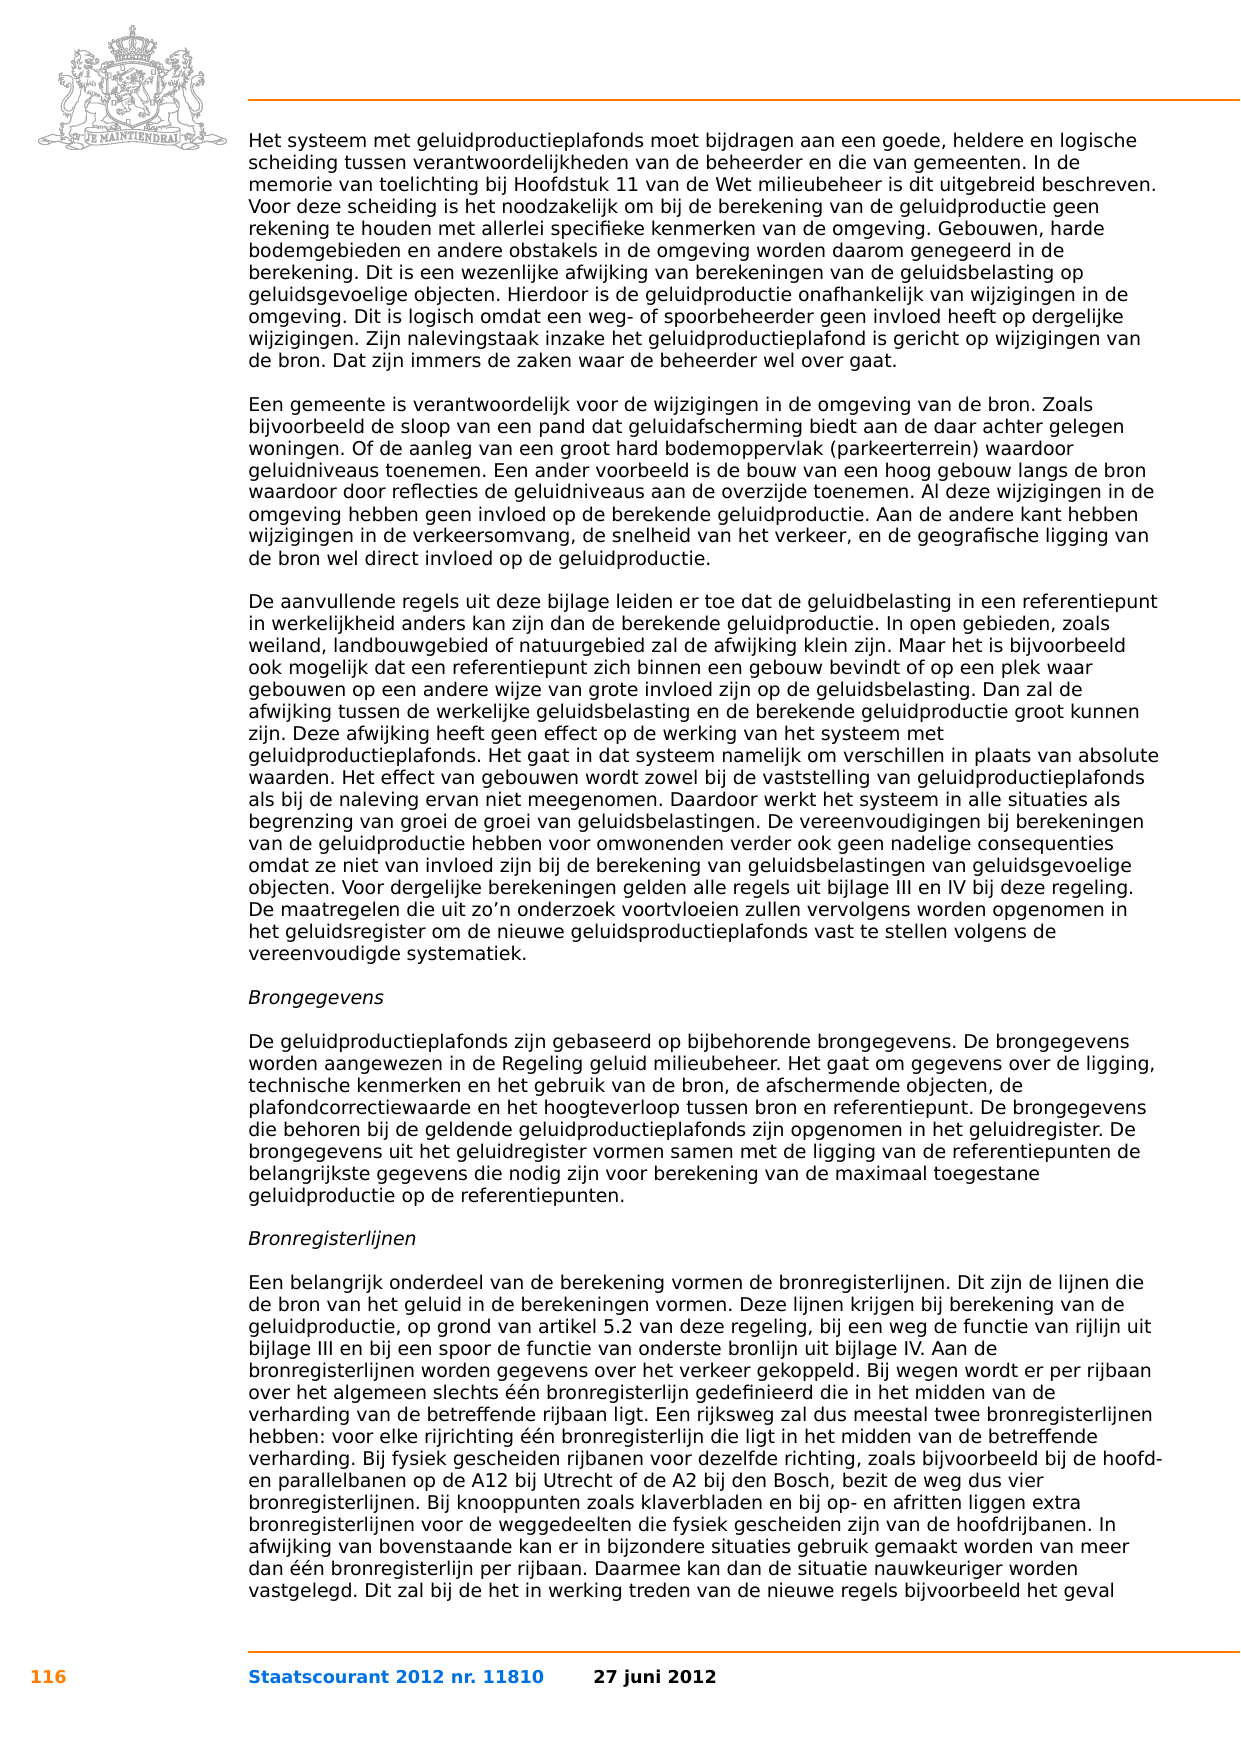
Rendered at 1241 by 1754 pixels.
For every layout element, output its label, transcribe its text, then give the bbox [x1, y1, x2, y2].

text Een belangrijk onderdeel van de berekening vormen de bronregisterlijnen. Dit zijn de lijnen die de bron van het geluid in de berekeningen vormen. Deze lijnen krijgen bij berekening van de geluidproductie, op grond van artikel 5.2 van deze regeling, bij een weg de functie van rijlijn uit bijlage III en bij een spoor de functie van onderste bronlijn uit bijlage IV. Aan de bronregisterlijnen worden gegevens over het verkeer gekoppeld. Bij wegen wordt er per rijbaan over het algemeen slechts één bronregisterlijn gedefinieerd die in het midden van de verharding van de betreffende rijbaan ligt. Een rijksweg zal dus meestal twee bronregisterlijnen hebben: voor elke rijrichting één bronregisterlijn die ligt in het midden van de betreffende verharding. Bij fysiek gescheiden rijbanen voor dezelfde richting, zoals bijvoorbeeld bij de hoofd- en parallelbanen op de A12 bij Utrecht of de A2 bij den Bosch, bezit de weg dus vier bronregisterlijnen. Bij knooppunten zoals klaverbladen en bij op- en afritten liggen extra bronregisterlijnen voor de weggedeelten die fysiek gescheiden zijn van de hoofdrijbanen. In afwijking van bovenstaande kan er in bijzondere situaties gebruik gemaakt worden van meer dan één bronregisterlijn per rijbaan. Daarmee kan dan de situatie nauwkeuriger worden vastgelegd. Dit zal bij de het in werking treden van de nieuwe regels bijvoorbeeld het geval [248, 1272, 1163, 1602]
subtitle Bronregisterlijnen [248, 1228, 1163, 1250]
text Het systeem met geluidproductieplafonds moet bijdragen aan een goede, heldere en logische scheiding tussen verantwoordelijkheden van de beheerder en die van gemeenten. In de memorie van toelichting bij Hoofdstuk 11 van de Wet milieubeheer is dit uitgebreid beschreven. Voor deze scheiding is het noodzakelijk om bij de berekening van de geluidproductie geen rekening te houden met allerlei specifieke kenmerken van de omgeving. Gebouwen, harde bodemgebieden en andere obstakels in de omgeving worden daarom genegeerd in de berekening. Dit is een wezenlijke afwijking van berekeningen van de geluidsbelasting op geluidsgevoelige objecten. Hierdoor is de geluidproductie onafhankelijk van wijzigingen in de omgeving. Dit is logisch omdat een weg- of spoorbeheerder geen invloed heeft op dergelijke wijzigingen. Zijn nalevingstaak inzake het geluidproductieplafond is gericht op wijzigingen van de bron. Dat zijn immers de zaken waar de beheerder wel over gaat. [248, 130, 1163, 372]
text De geluidproductieplafonds zijn gebaseerd op bijbehorende brongegevens. De brongegevens worden aangewezen in de Regeling geluid milieubeheer. Het gaat om gegevens over de ligging, technische kenmerken en het gebruik van de bron, de afschermende objecten, de plafondcorrectiewaarde en het hoogteverloop tussen bron en referentiepunt. De brongegevens die behoren bij de geldende geluidproductieplafonds zijn opgenomen in het geluidregister. De brongegevens uit het geluidregister vormen samen met de ligging van de referentiepunten de belangrijkste gegevens die nodig zijn voor berekening van de maximaal toegestane geluidproductie op de referentiepunten. [248, 1031, 1163, 1206]
subtitle Brongegevens [248, 987, 1163, 1009]
text Een gemeente is verantwoordelijk voor de wijzigingen in de omgeving van de bron. Zoals bijvoorbeeld de sloop van een pand dat geluidafscherming biedt aan de daar achter gelegen woningen. Of de aanleg van een groot hard bodemoppervlak (parkeerterrein) waardoor geluidniveaus toenemen. Een ander voorbeeld is de bouw van een hoog gebouw langs de bron waardoor door reflecties de geluidniveaus aan de overzijde toenemen. Al deze wijzigingen in de omgeving hebben geen invloed op de berekende geluidproductie. Aan de andere kant hebben wijzigingen in de verkeersomvang, de snelheid van het verkeer, en de geografische ligging van de bron wel direct invloed op de geluidproductie. [248, 393, 1163, 569]
picture [38, 25, 227, 150]
text De aanvullende regels uit deze bijlage leiden er toe dat de geluidbelasting in een referentiepunt in werkelijkheid anders kan zijn dan de berekende geluidproductie. In open gebieden, zoals weiland, landbouwgebied of natuurgebied zal de afwijking klein zijn. Maar het is bijvoorbeeld ook mogelijk dat een referentiepunt zich binnen een gebouw bevindt of op een plek waar gebouwen op een andere wijze van grote invloed zijn op de geluidsbelasting. Dan zal de afwijking tussen de werkelijke geluidsbelasting en de berekende geluidproductie groot kunnen zijn. Deze afwijking heeft geen effect op de werking van het systeem met geluidproductieplafonds. Het gaat in dat systeem namelijk om verschillen in plaats van absolute waarden. Het effect van gebouwen wordt zowel bij de vaststelling van geluidproductieplafonds als bij de naleving ervan niet meegenomen. Daardoor werkt het systeem in alle situaties als begrenzing van groei de groei van geluidsbelastingen. De vereenvoudigingen bij berekeningen van de geluidproductie hebben voor omwonenden verder ook geen nadelige consequenties omdat ze niet van invloed zijn bij de berekening van geluidsbelastingen van geluidsgevoelige objecten. Voor dergelijke berekeningen gelden alle regels uit bijlage III en IV bij deze regeling. De maatregelen die uit zo’n onderzoek voortvloeien zullen vervolgens worden opgenomen in het geluidsregister om de nieuwe geluidsproductieplafonds vast te stellen volgens de vereenvoudigde systematiek. [248, 591, 1163, 965]
